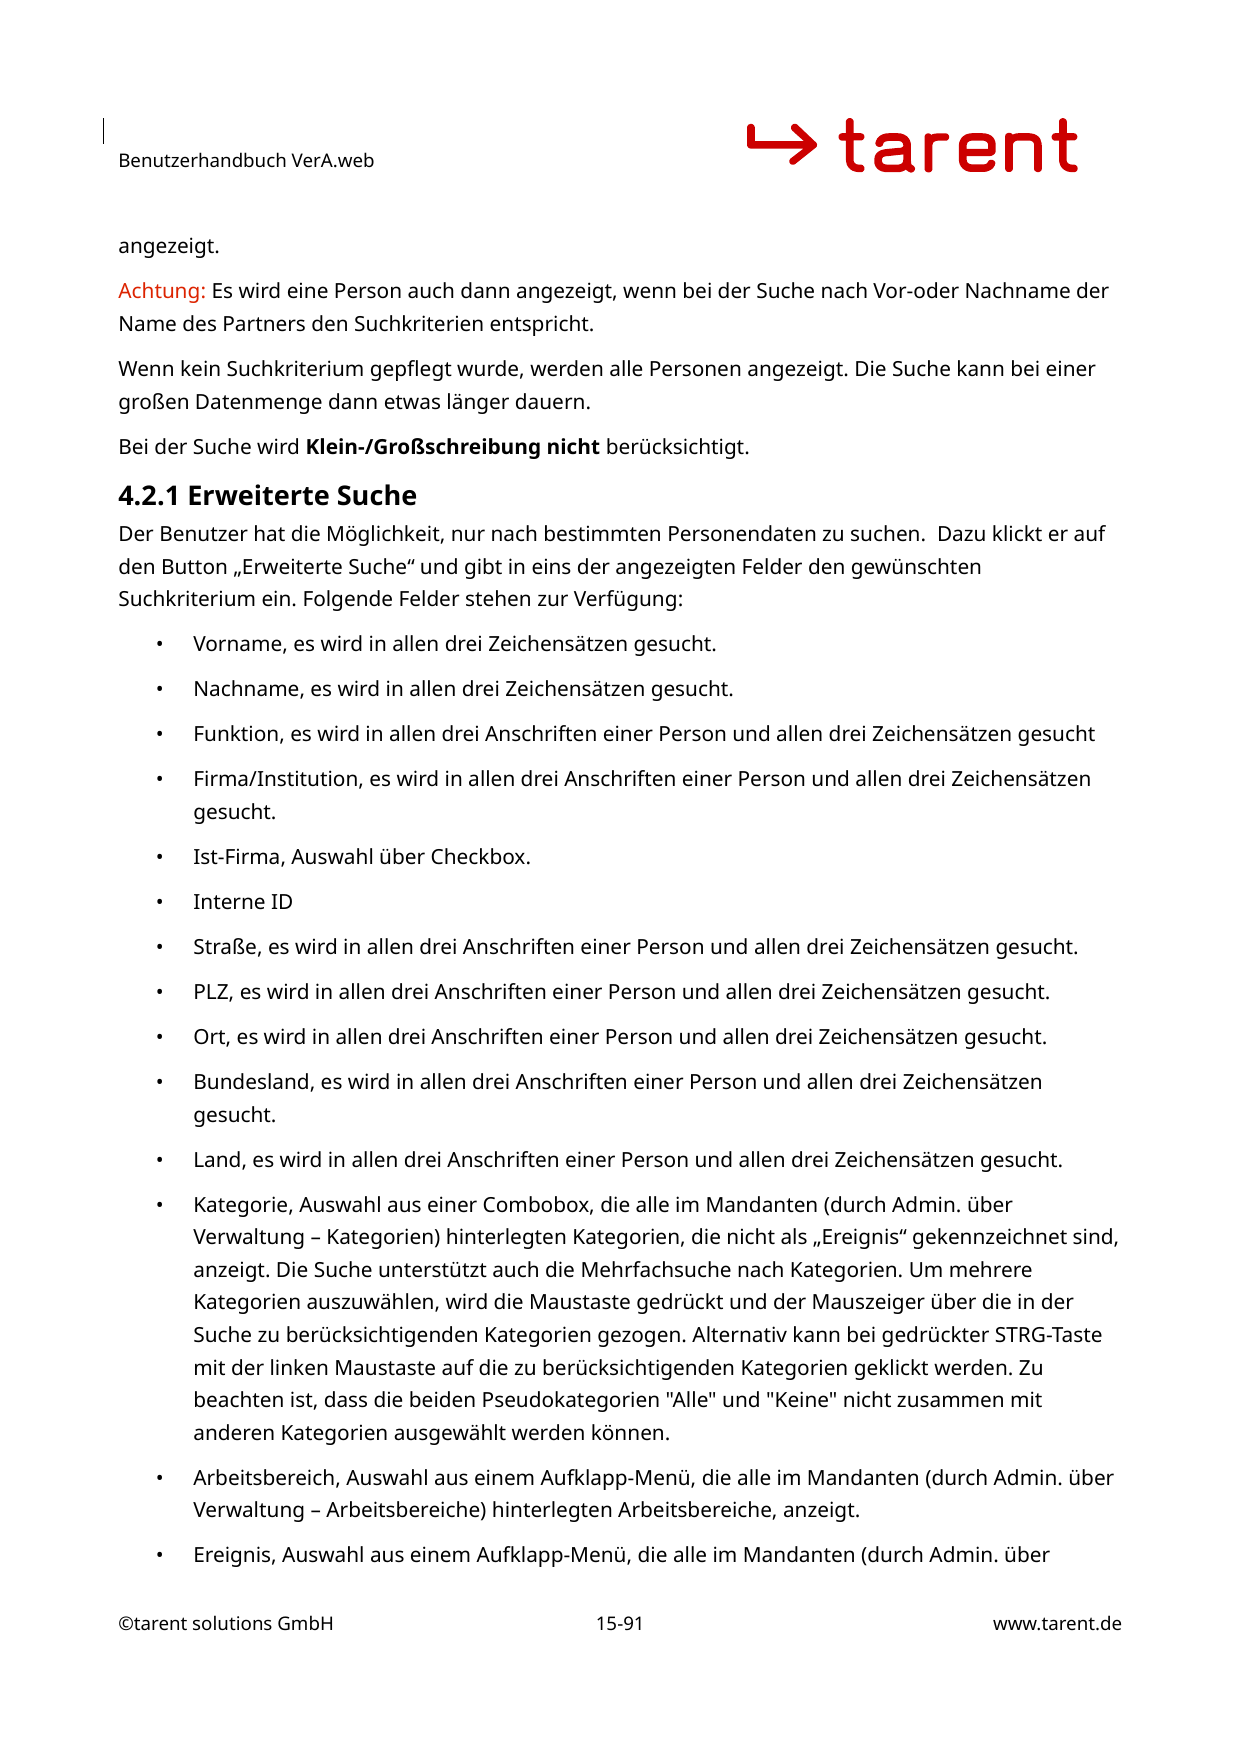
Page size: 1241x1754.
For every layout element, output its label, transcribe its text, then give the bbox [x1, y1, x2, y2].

text angezeigt. [118, 232, 1122, 260]
subtitle Erweiterte Suche [118, 477, 1122, 514]
list Bundesland, es wird in allen drei Anschriften einer Person und allen drei Zeichensätzen gesucht. [156, 1067, 1122, 1128]
list Arbeitsbereich, Auswahl aus einem Aufklapp-Menü, die alle im Mandanten (durch Admin. über Verwaltung – Arbeitsbereiche) hinterlegten Arbeitsbereiche, anzeigt. [156, 1463, 1122, 1524]
list Land, es wird in allen drei Anschriften einer Person und allen drei Zeichensätzen gesucht. [156, 1145, 1122, 1173]
list PLZ, es wird in allen drei Anschriften einer Person und allen drei Zeichensätzen gesucht. [156, 977, 1122, 1006]
list Nachname, es wird in allen drei Zeichensätzen gesucht. [156, 674, 1122, 703]
list Straße, es wird in allen drei Anschriften einer Person und allen drei Zeichensätzen gesucht. [156, 932, 1122, 961]
list Ist-Firma, Auswahl über Checkbox. [156, 842, 1122, 871]
list Ereignis, Auswahl aus einem Aufklapp-Menü, die alle im Mandanten (durch Admin. über [156, 1541, 1122, 1569]
text Achtung: Es wird eine Person auch dann angezeigt, wenn bei der Suche nach Vor-oder Nachname der Name des Partners den Suchkriterien entspricht. [118, 277, 1122, 338]
list Interne ID [156, 887, 1122, 916]
text Wenn kein Suchkriterium gepflegt wurde, werden alle Personen angezeigt. Die Suche kann bei einer großen Datenmenge dann etwas länger dauern. [118, 354, 1122, 415]
list Funktion, es wird in allen drei Anschriften einer Person und allen drei Zeichensätzen gesucht [156, 719, 1122, 748]
list Ort, es wird in allen drei Anschriften einer Person und allen drei Zeichensätzen gesucht. [156, 1022, 1122, 1051]
text Der Benutzer hat die Möglichkeit, nur nach bestimmten Personendaten zu suchen. Dazu klickt er auf den Button „Erweiterte Suche“ und gibt in eins der angezeigten Felder den gewünschten Suchkriterium ein. Folgende Felder stehen zur Verfügung: [118, 519, 1122, 613]
list Firma/Institution, es wird in allen drei Anschriften einer Person und allen drei Zeichensätzen gesucht. [156, 764, 1122, 826]
text Bei der Suche wird Klein-/Großschreibung nicht berücksichtigt. [118, 432, 1122, 460]
list Vorname, es wird in allen drei Zeichensätzen gesucht. [156, 629, 1122, 658]
list Kategorie, Auswahl aus einer Combobox, die alle im Mandanten (durch Admin. über Verwaltung – Kategorien) hinterlegten Kategorien, die nicht als „Ereignis“ gekennzeichnet sind, anzeigt. Die Suche unterstützt auch die Mehrfachsuche nach Kategorien. Um mehrere Kategorien auszuwählen, wird die Maustaste gedrückt und der Mauszeiger über die in der Suche zu berücksichtigenden Kategorien gezogen. Alternativ kann bei gedrückter STRG-Taste mit der linken Maustaste auf die zu berücksichtigenden Kategorien geklickt werden. Zu beachten ist, dass die beiden Pseudokategorien "Alle" und "Keine" nicht zusammen mit anderen Kategorien ausgewählt werden können. [156, 1190, 1122, 1446]
